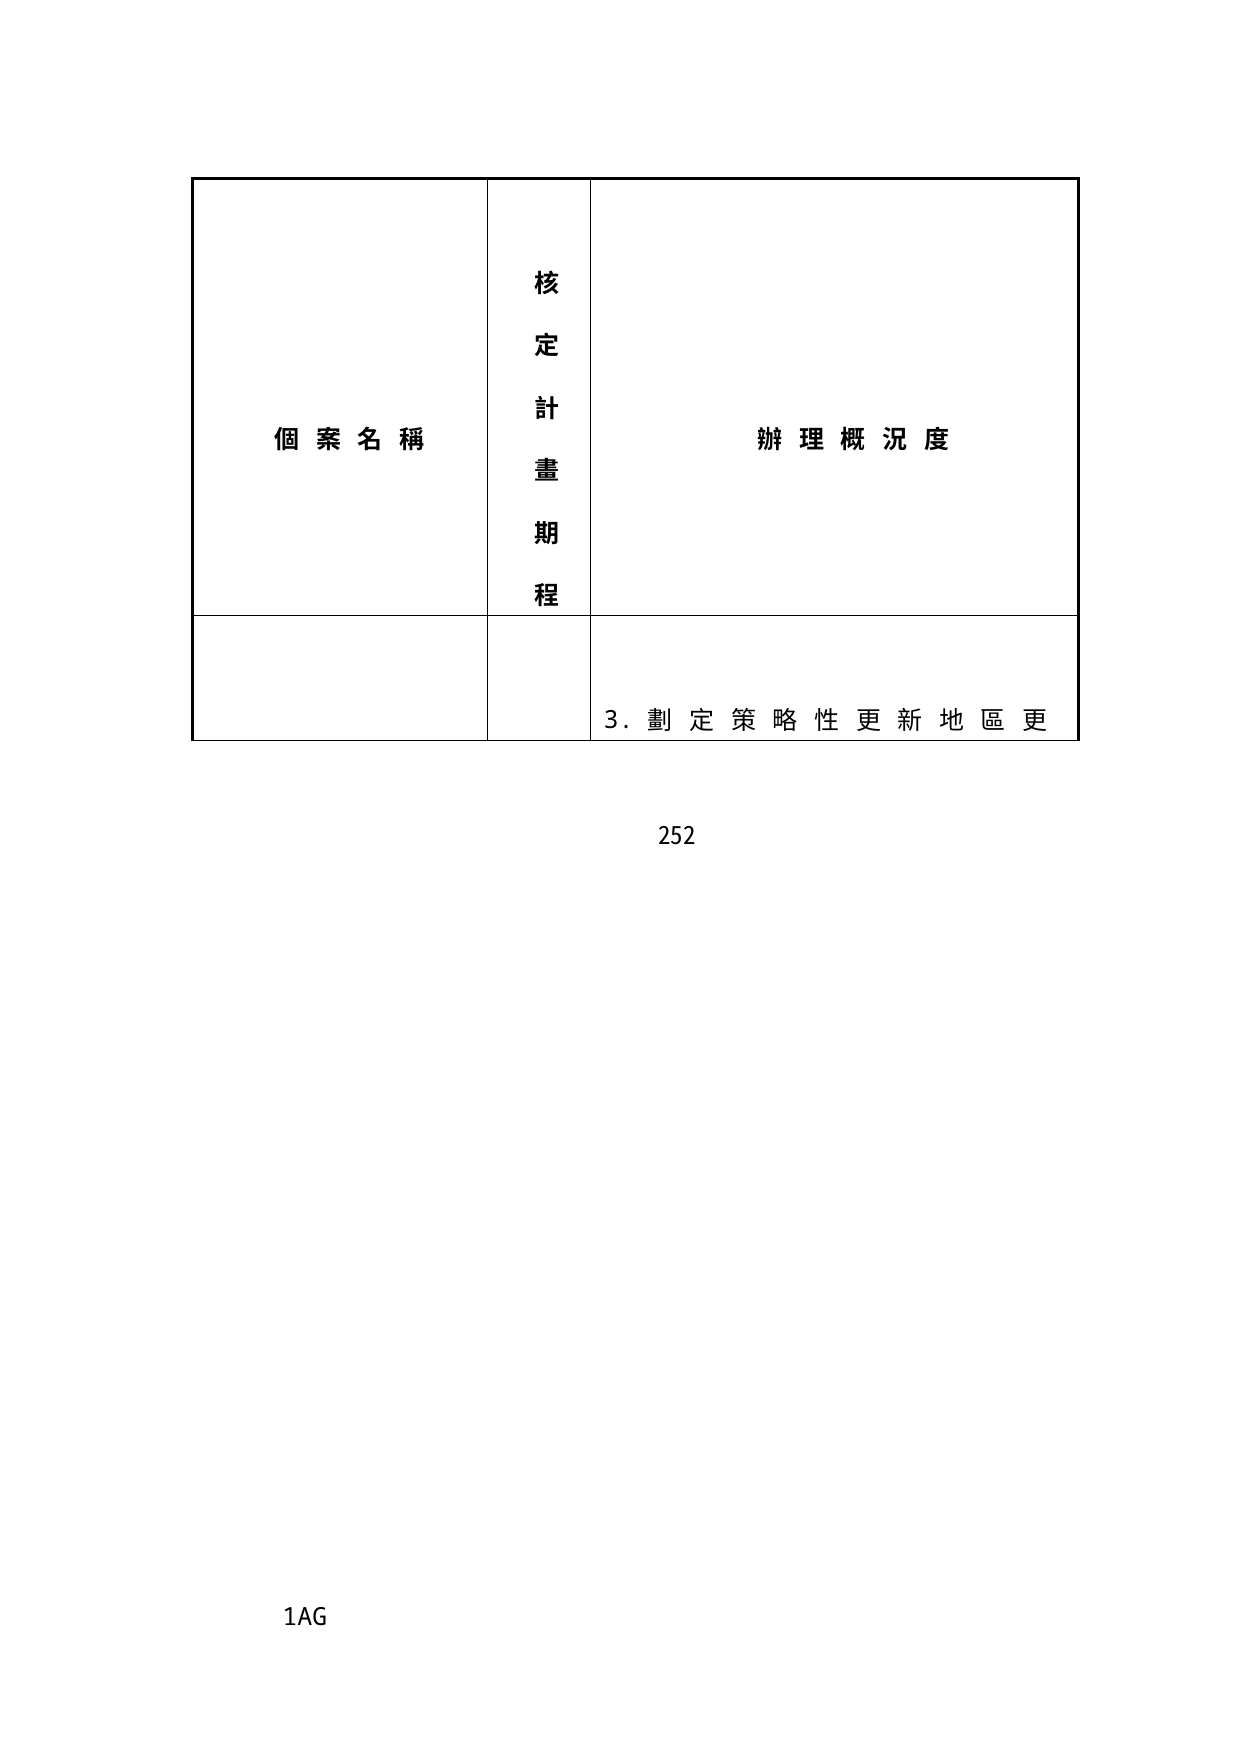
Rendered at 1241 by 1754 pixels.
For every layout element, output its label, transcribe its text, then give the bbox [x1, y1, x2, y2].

table_header 辦理概況度 [591, 180, 1077, 615]
table_header 個案名稱 [194, 180, 487, 615]
table_header 核定計畫期程 [488, 180, 590, 615]
table_cell 3.劃定策略性更新地區更 [591, 616, 1077, 740]
table_cell [488, 616, 590, 740]
table_cell [194, 616, 487, 740]
